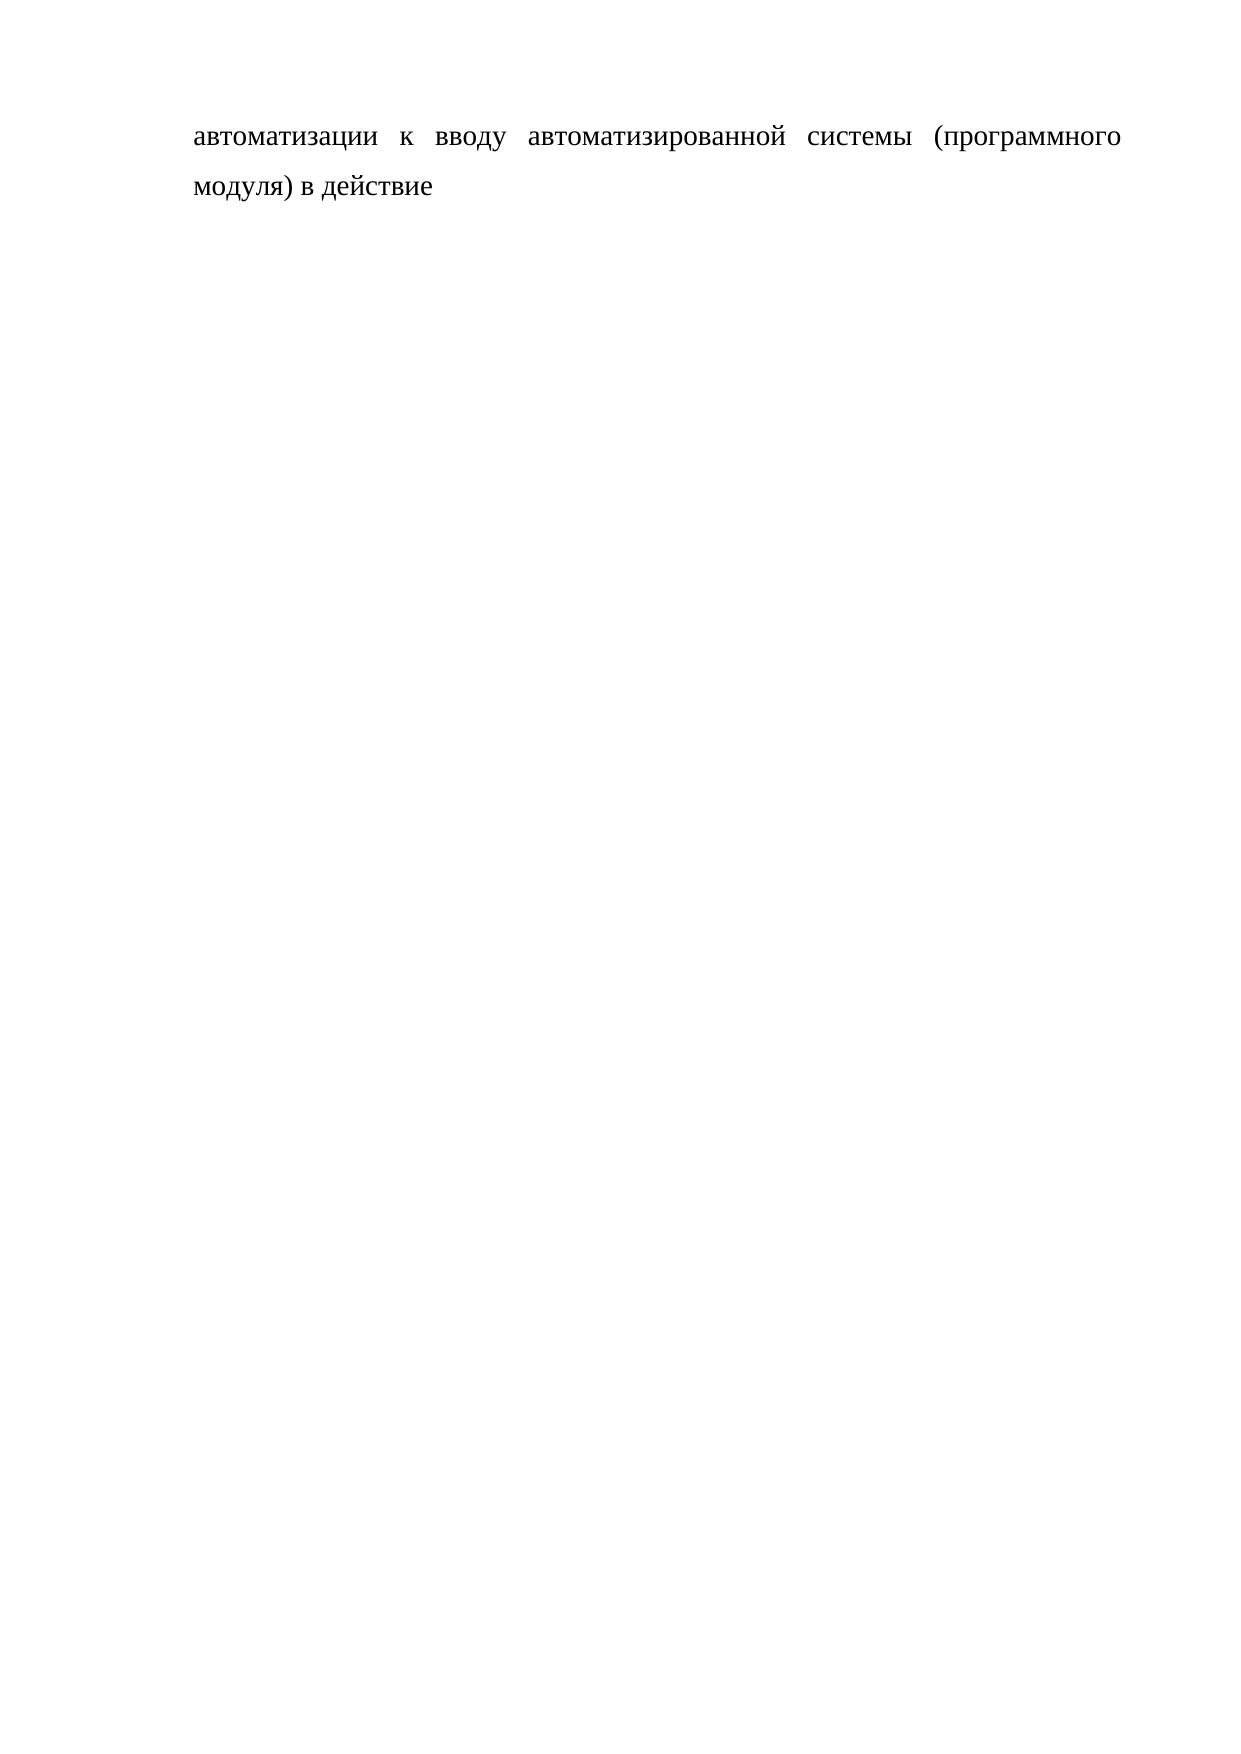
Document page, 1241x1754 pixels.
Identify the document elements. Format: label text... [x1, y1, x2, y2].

list автоматизации к вводу автоматизированной системы (программного модуля) в действие [156, 118, 1122, 202]
